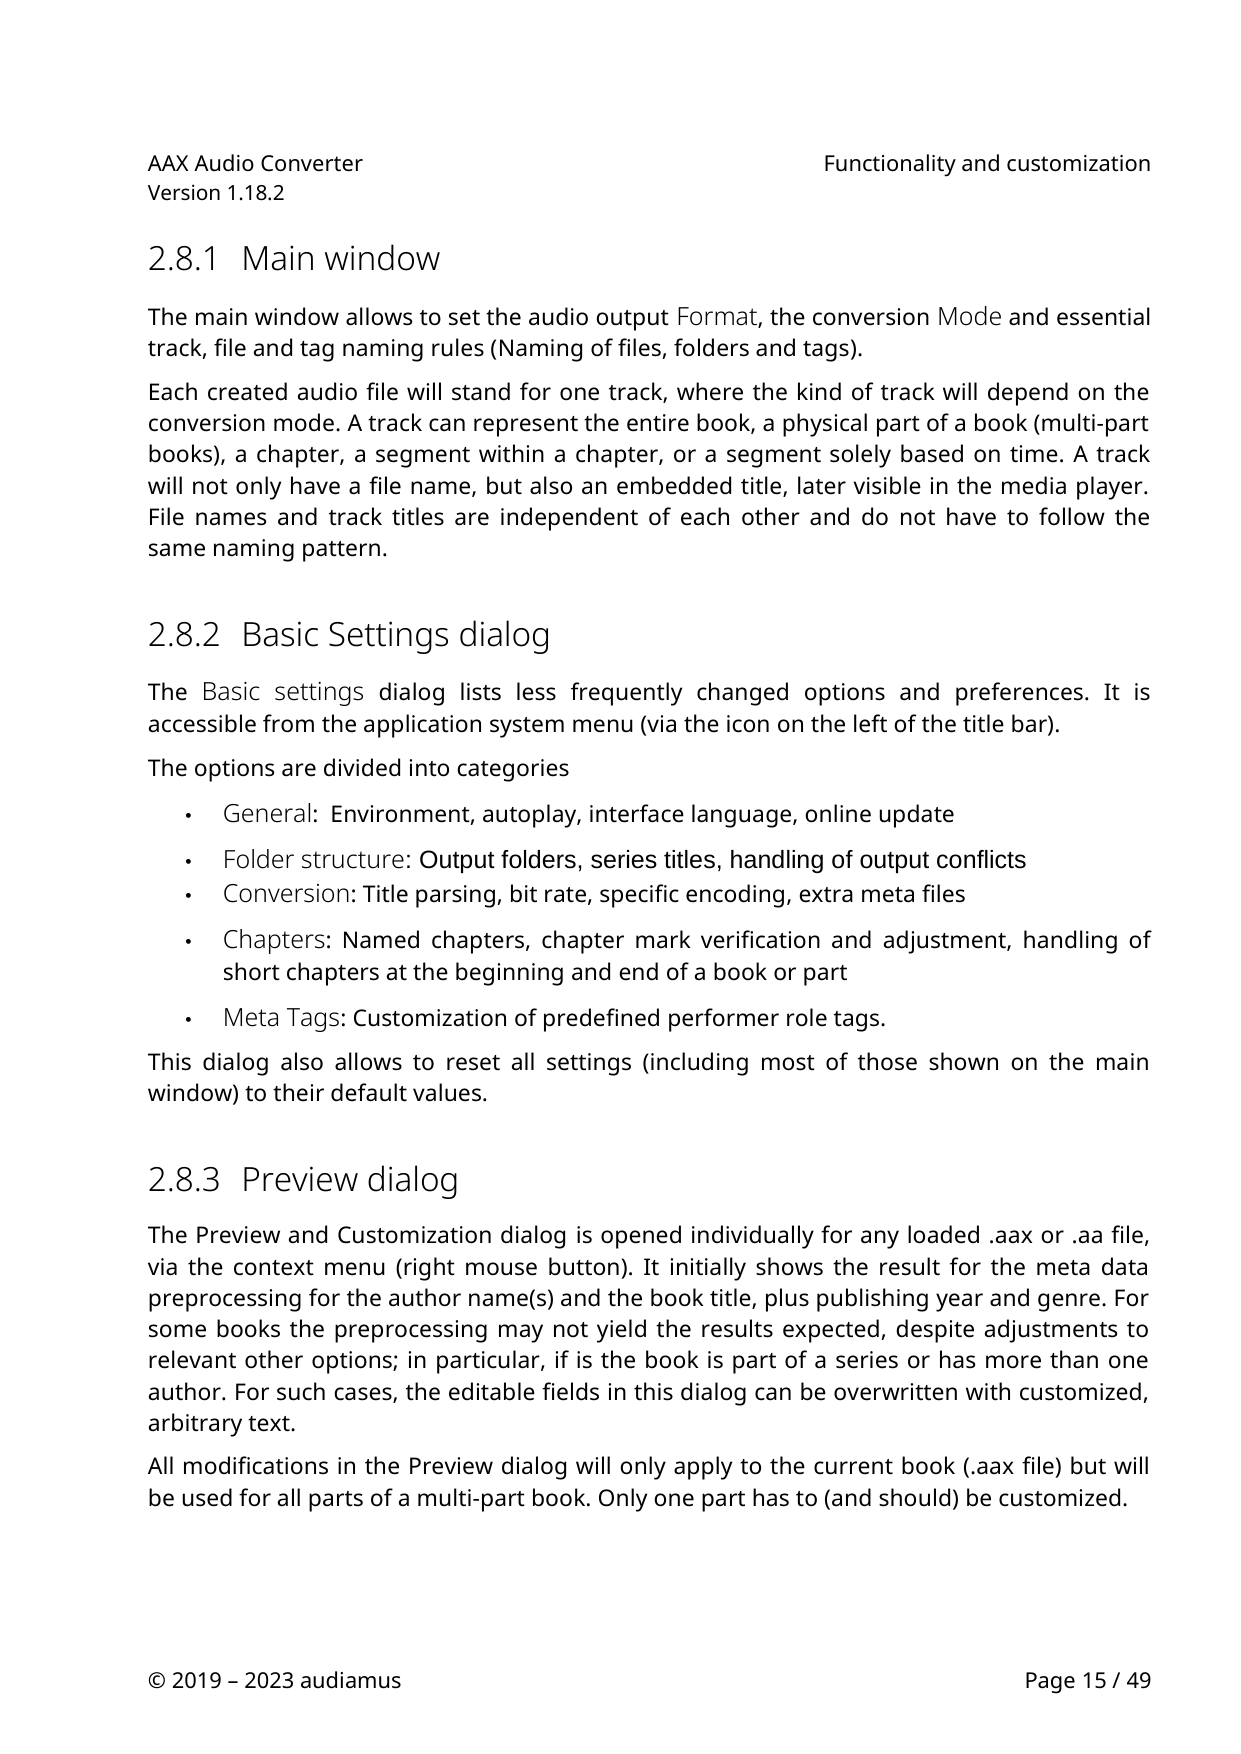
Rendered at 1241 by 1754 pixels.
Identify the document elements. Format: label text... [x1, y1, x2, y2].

list Conversion: Title parsing, bit rate, specific encoding, extra meta files [185, 876, 1152, 909]
subtitle Preview dialog [148, 1156, 1152, 1201]
text The options are divided into categories [148, 752, 1152, 783]
text The Basic settings dialog lists less frequently changed options and preferences. It is accessible from the application system menu (via the icon on the left of the title bar). [148, 674, 1152, 739]
list General: Environment, autoplay, interface language, online update [185, 795, 1152, 829]
list Meta Tags: Customization of predefined performer role tags. [185, 999, 1152, 1033]
list Chapters: Named chapters, chapter mark verification and adjustment, handling of short chapters at the beginning and end of a book or part [185, 922, 1152, 987]
subtitle Main window [148, 235, 1152, 281]
text Each created audio file will stand for one track, where the kind of track will depend on the conversion mode. A track can represent the entire book, a physical part of a book (multi-part books), a chapter, a segment within a chapter, or a segment solely based on time. A track will not only have a file name, but also an embedded title, later visible in the media player. File names and track titles are independent of each other and do not have to follow the same naming pattern. [148, 376, 1152, 563]
list Folder structure: Output folders, series titles, handling of output conflicts [185, 842, 1152, 876]
text The main window allows to set the audio output Format, the conversion Mode and essential track, file and tag naming rules (Naming of files, folders and tags). [148, 298, 1152, 363]
text The Preview and Customization dialog is opened individually for any loaded .aax or .aa file, via the context menu (right mouse button). It initially shows the result for the meta data preprocessing for the author name(s) and the book title, plus publishing year and genre. For some books the preprocessing may not yield the results expected, despite adjustments to relevant other options; in particular, if is the book is part of a series or has more than one author. For such cases, the editable fields in this dialog can be overwritten with customized, arbitrary text. [148, 1219, 1152, 1438]
text All modifications in the Preview dialog will only apply to the current book (.aax file) but will be used for all parts of a multi-part book. Only one part has to (and should) be customized. [148, 1450, 1152, 1513]
text This dialog also allows to reset all settings (including most of those shown on the main window) to their default values. [148, 1046, 1152, 1108]
subtitle Basic Settings dialog [148, 611, 1152, 656]
